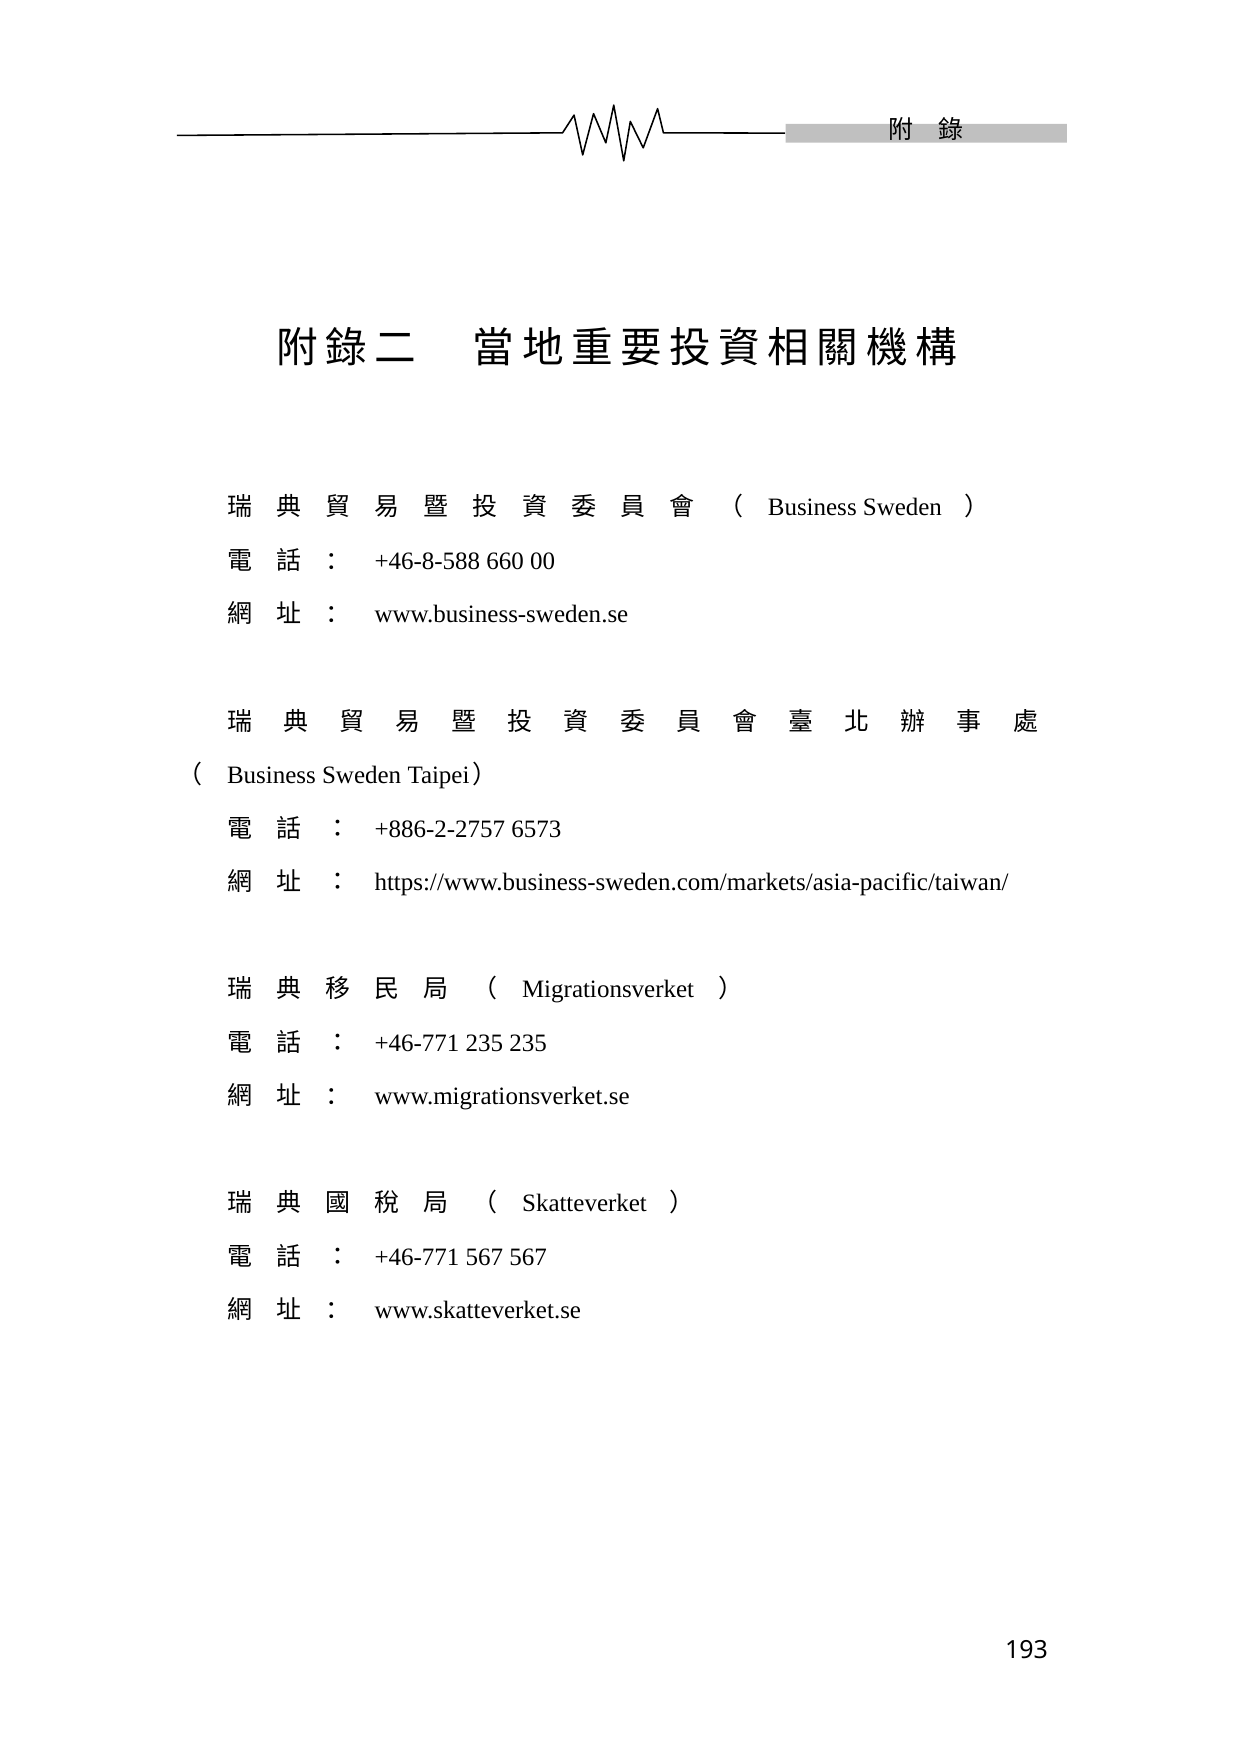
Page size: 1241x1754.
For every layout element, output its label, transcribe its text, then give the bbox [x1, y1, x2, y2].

text 網址：www.skatteverket.se [178, 1281, 1063, 1335]
text 電話：+46-771 235 235 [178, 1013, 1063, 1067]
text 網址：www.business-sweden.se [178, 585, 1063, 639]
text 瑞典貿易暨投資委員會臺北辦事處（Business Sweden Taipei） [178, 692, 1063, 799]
text 瑞典移民局（Migrationsverket） [178, 960, 1063, 1013]
text 電話：+46-8-588 660 00 [178, 532, 1063, 585]
text 網址：https://www.business-sweden.com/markets/asia-pacific/taiwan/ [178, 853, 1063, 906]
text 瑞典國稅局（Skatteverket） [178, 1174, 1063, 1228]
text 電話：+886-2-2757 6573 [178, 799, 1063, 853]
text 瑞典貿易暨投資委員會（Business Sweden） [178, 478, 1063, 532]
text 附錄二 當地重要投資相關機構 [178, 291, 1063, 398]
text 電話：+46-771 567 567 [178, 1228, 1063, 1281]
text 網址：www.migrationsverket.se [178, 1067, 1063, 1121]
